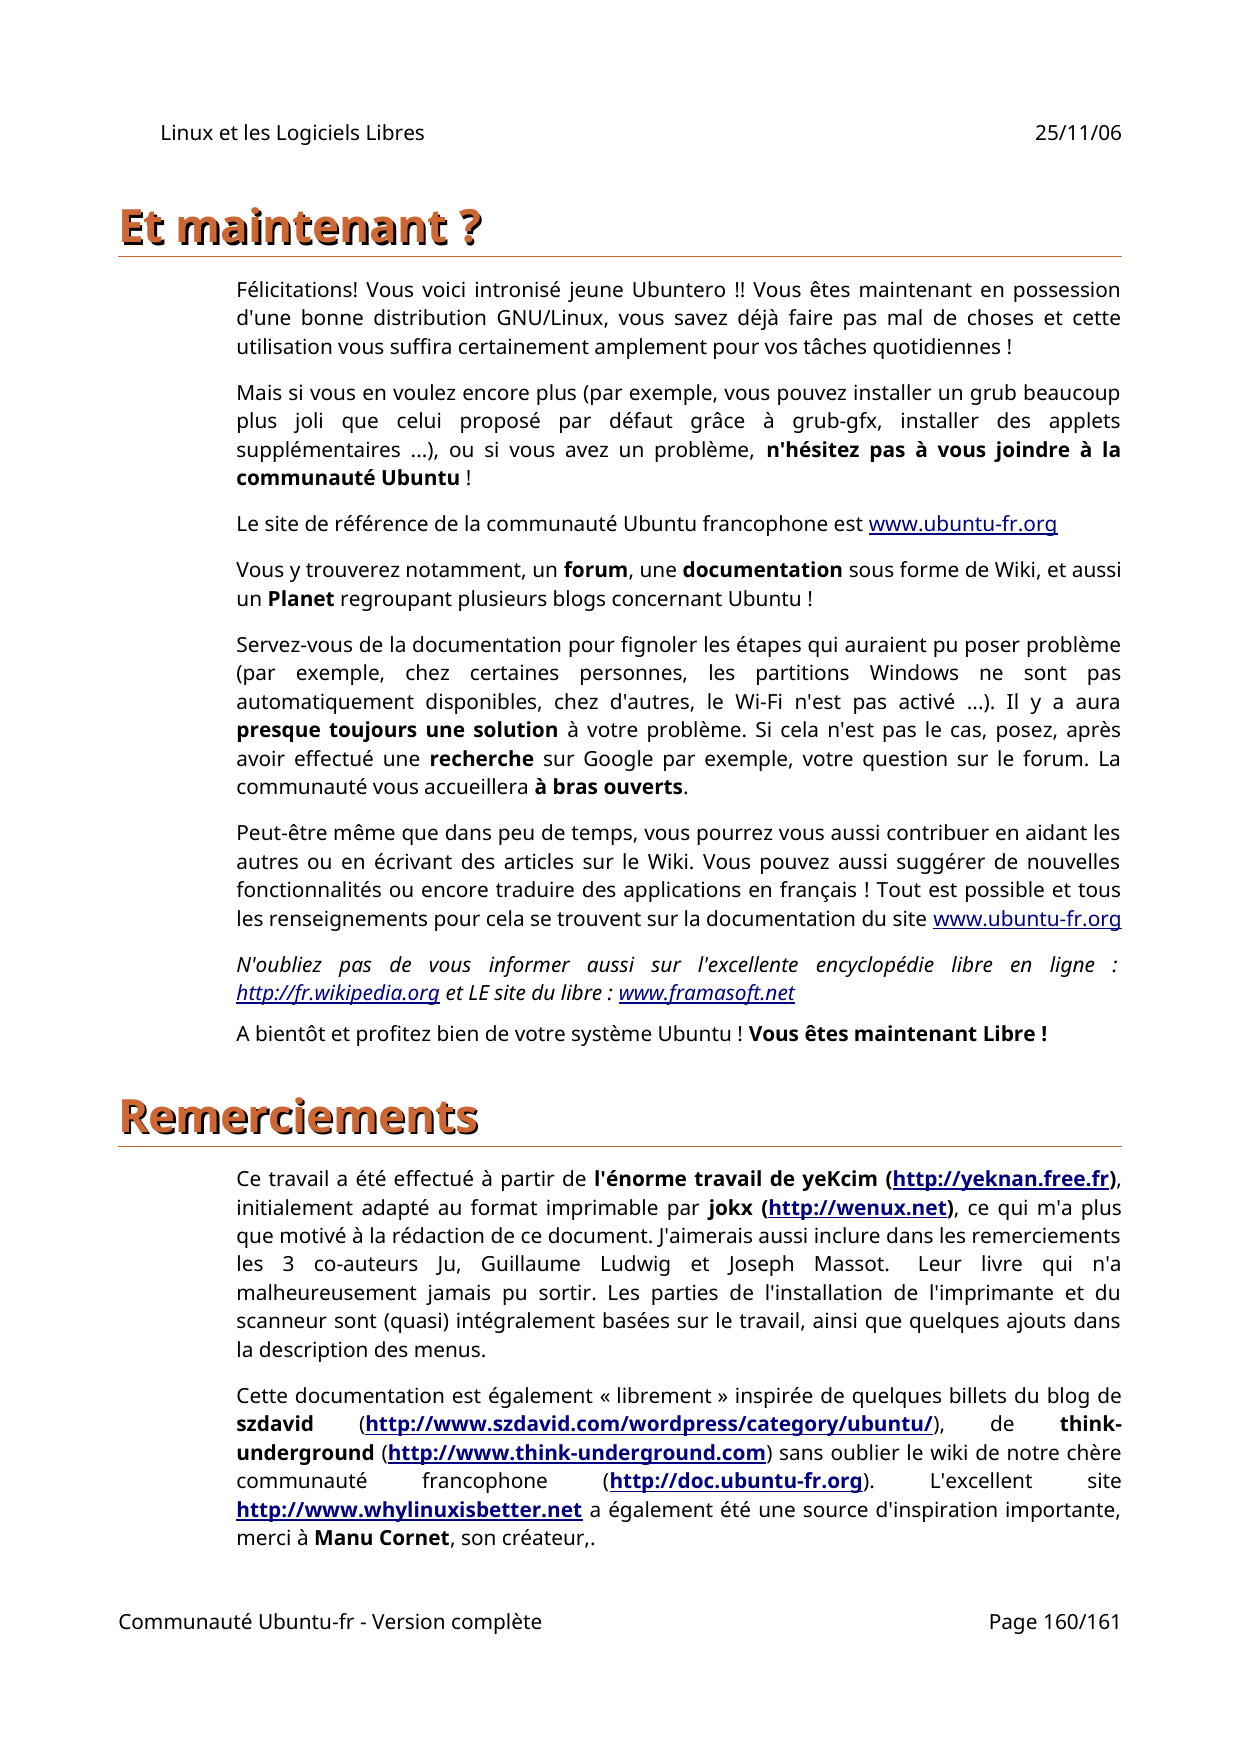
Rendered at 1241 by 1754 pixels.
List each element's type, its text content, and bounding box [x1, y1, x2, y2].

subtitle Remerciements [118, 1083, 1122, 1146]
text Mais si vous en voulez encore plus (par exemple, vous pouvez installer un grub beaucoup plus joli que celui proposé par défaut grâce à grub-gfx, installer des applets supplémentaires ...), ou si vous avez un problème, n'hésitez pas à vous joindre à la communauté Ubuntu ! [236, 378, 1122, 492]
text Cette documentation est également « librement » inspirée de quelques billets du blog de szdavid (http://www.szdavid.com/wordpress/category/ubuntu/), de think-underground (http://www.think-underground.com) sans oublier le wiki de notre chère communauté francophone (http://doc.ubuntu-fr.org). L'excellent site http://www.whylinuxisbetter.net a également été une source d'inspiration importante, merci à Manu Cornet, son créateur,. [236, 1381, 1122, 1552]
text Peut-être même que dans peu de temps, vous pourrez vous aussi contribuer en aidant les autres ou en écrivant des articles sur le Wiki. Vous pouvez aussi suggérer de nouvelles fonctionnalités ou encore traduire des applications en français ! Tout est possible et tous les renseignements pour cela se trouvent sur la documentation du site www.ubuntu-fr.org [236, 818, 1122, 932]
text Vous y trouverez notamment, un forum, une documentation sous forme de Wiki, et aussi un Planet regroupant plusieurs blogs concernant Ubuntu ! [236, 556, 1122, 612]
subtitle Et maintenant ? [118, 194, 1122, 256]
text Le site de référence de la communauté Ubuntu francophone est www.ubuntu-fr.org [236, 509, 1122, 538]
text N'oubliez pas de vous informer aussi sur l'excellente encyclopédie libre en ligne : http://fr.wikipedia.org et LE site du libre : www.framasoft.net [236, 950, 1122, 1007]
text Félicitations! Vous voici intronisé jeune Ubuntero !! Vous êtes maintenant en possession d'une bonne distribution GNU/Linux, vous savez déjà faire pas mal de choses et cette utilisation vous suffira certainement amplement pour vos tâches quotidiennes ! [236, 275, 1122, 360]
text Ce travail a été effectué à partir de l'énorme travail de yeKcim (http://yeknan.free.fr), initialement adapté au format imprimable par jokx (http://wenux.net), ce qui m'a plus que motivé à la rédaction de ce document. J'aimerais aussi inclure dans les remerciements les 3 co-auteurs Ju, Guillaume Ludwig et Joseph Massot. Leur livre qui n'a malheureusement jamais pu sortir. Les parties de l'installation de l'imprimante et du scanneur sont (quasi) intégralement basées sur le travail, ainsi que quelques ajouts dans la description des menus. [236, 1164, 1122, 1363]
text A bientôt et profitez bien de votre système Ubuntu ! Vous êtes maintenant Libre ! [236, 1019, 1122, 1048]
text Servez-vous de la documentation pour fignoler les étapes qui auraient pu poser problème (par exemple, chez certaines personnes, les partitions Windows ne sont pas automatiquement disponibles, chez d'autres, le Wi-Fi n'est pas activé ...). Il y a aura presque toujours une solution à votre problème. Si cela n'est pas le cas, posez, après avoir effectué une recherche sur Google par exemple, votre question sur le forum. La communauté vous accueillera à bras ouverts. [236, 630, 1122, 801]
